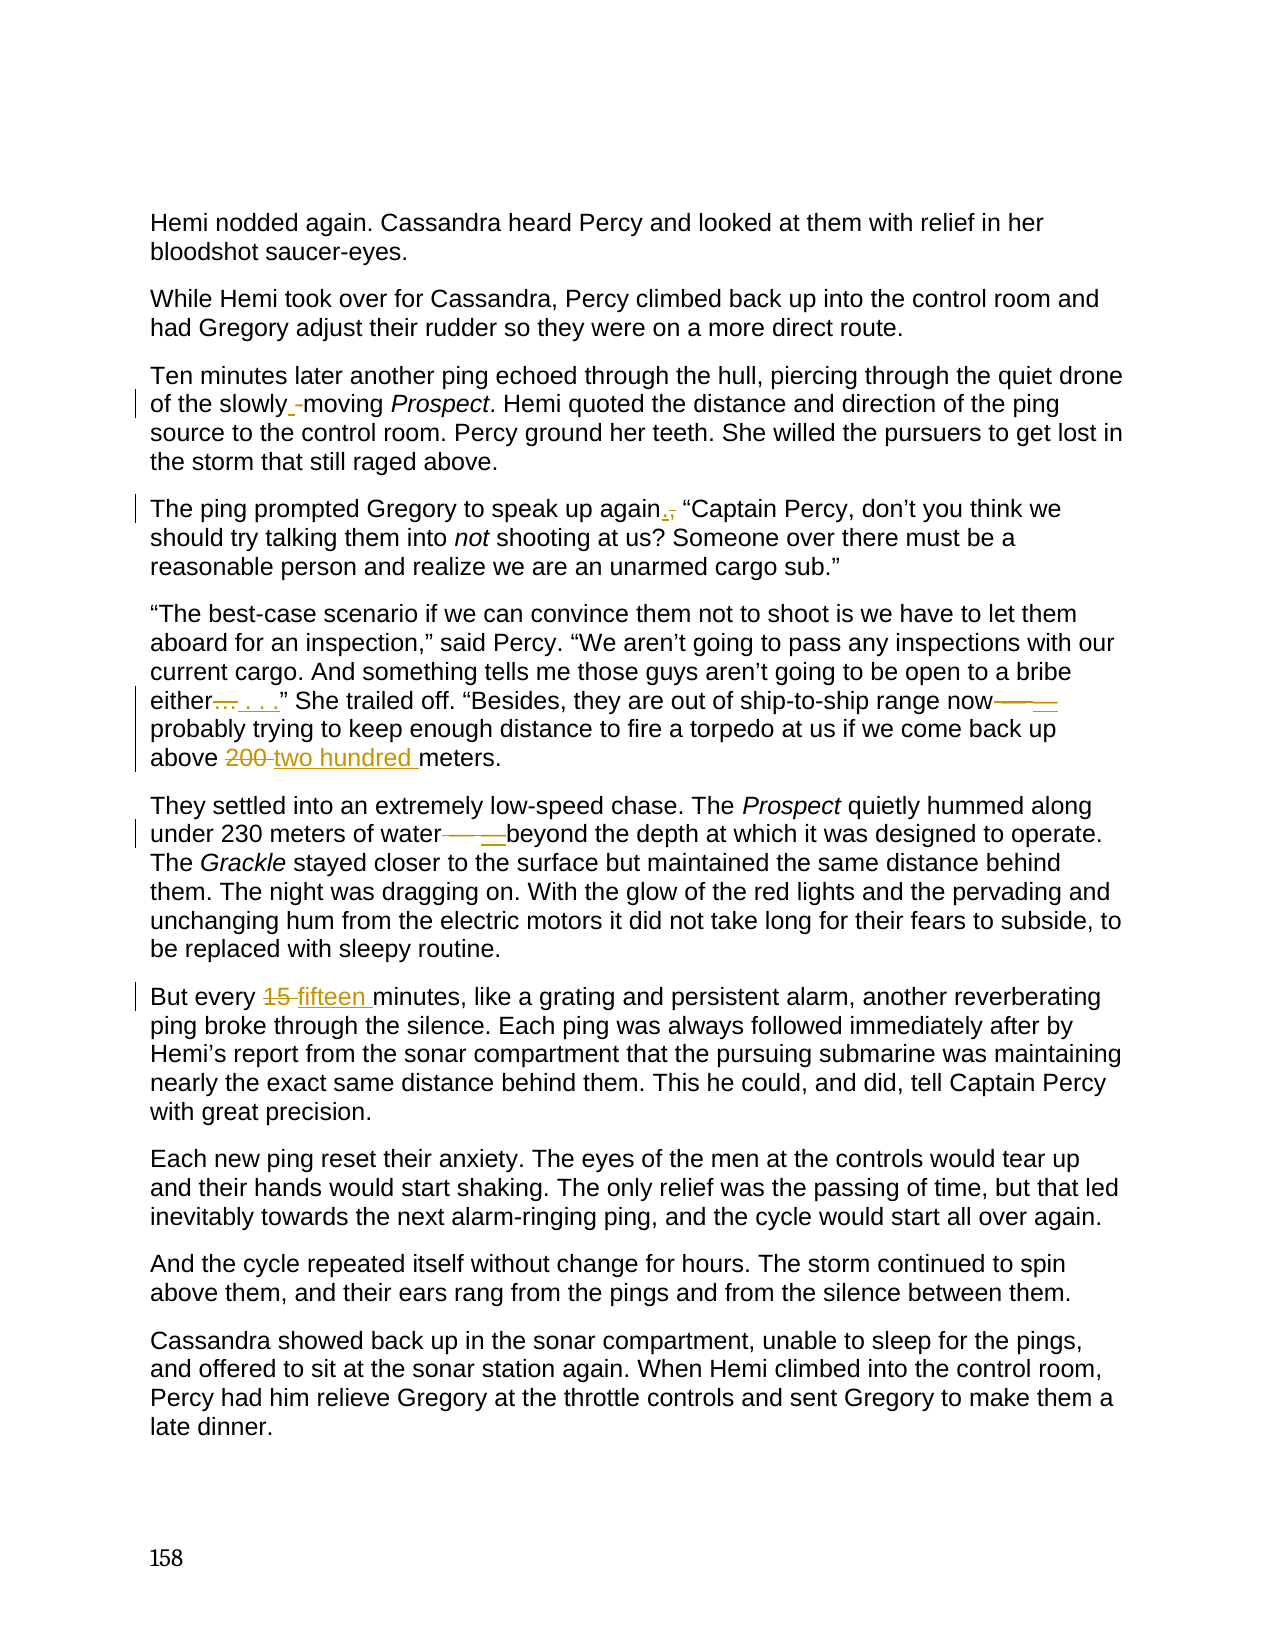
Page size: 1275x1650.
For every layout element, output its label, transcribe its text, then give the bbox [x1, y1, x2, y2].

text Each new ping reset their anxiety. The eyes of the men at the controls would tear up and their hands would start shaking. The only relief was the passing of time, but that led inevitably towards the next alarm-ringing ping, and the cycle would start all over again. [150, 1144, 1125, 1231]
text Ten minutes later another ping echoed through the hull, piercing through the quiet drone of the slowly moving Prospect. Hemi quoted the distance and direction of the ping source to the control room. Percy ground her teeth. She willed the pursuers to get lost in the storm that still raged above. [150, 361, 1125, 476]
text The ping prompted Gregory to speak up again. “Captain Percy, don’t you think we should try talking them into not shooting at us? Someone over there must be a reasonable person and realize we are an unarmed cargo sub.” [150, 494, 1125, 581]
text While Hemi took over for Cassandra, Percy climbed back up into the control room and had Gregory adjust their rudder so they were on a more direct route. [150, 284, 1125, 342]
text Cassandra showed back up in the sonar compartment, unable to sleep for the pings, and offered to sit at the sonar station again. When Hemi climbed into the control room, Percy had him relieve Gregory at the throttle controls and sent Gregory to make them a late dinner. [150, 1326, 1125, 1441]
text They settled into an extremely low-speed chase. The Prospect quietly hummed along under 230 meters of water—beyond the depth at which it was designed to operate. The Grackle stayed closer to the surface but maintained the same distance behind them. The night was dragging on. With the glow of the red lights and the pervading and unchanging hum from the electric motors it did not take long for their fears to subside, to be replaced with sleepy routine. [150, 791, 1125, 963]
text And the cycle repeated itself without change for hours. The storm continued to spin above them, and their ears rang from the pings and from the silence between them. [150, 1249, 1125, 1307]
text “The best-case scenario if we can convince them not to shoot is we have to let them aboard for an inspection,” said Percy. “We aren’t going to pass any inspections with our current cargo. And something tells me those guys aren’t going to be open to a bribe either . . .” She trailed off. “Besides, they are out of ship-to-ship range now—probably trying to keep enough distance to fire a torpedo at us if we come back up above two hundred meters. [150, 599, 1125, 772]
text But every fifteen minutes, like a grating and persistent alarm, another reverberating ping broke through the silence. Each ping was always followed immediately after by Hemi’s report from the sonar compartment that the pursuing submarine was maintaining nearly the exact same distance behind them. This he could, and did, tell Captain Percy with great precision. [150, 982, 1125, 1126]
text Hemi nodded again. Cassandra heard Percy and looked at them with relief in her bloodshot saucer-eyes. [150, 208, 1125, 266]
